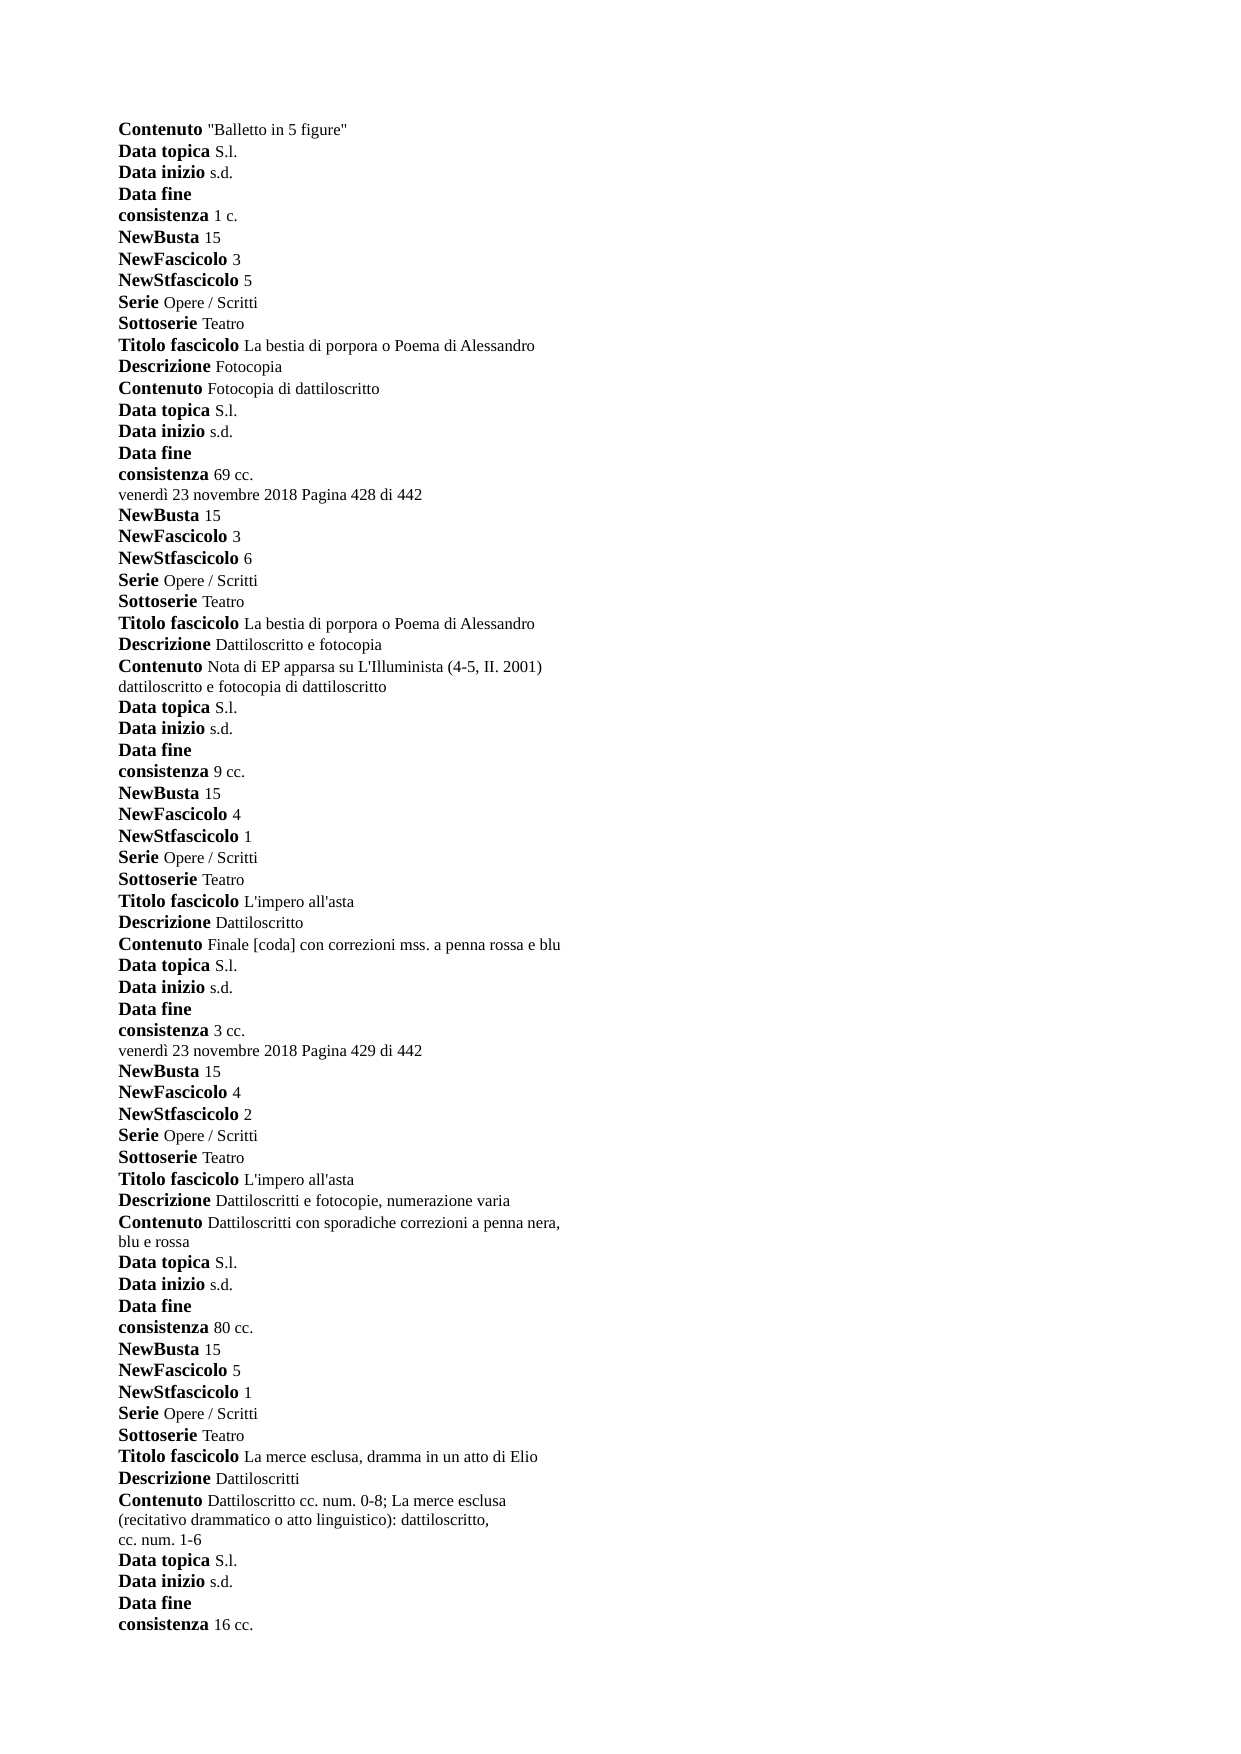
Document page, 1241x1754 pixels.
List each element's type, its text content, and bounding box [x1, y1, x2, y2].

text Data inizio s.d. [118, 161, 1122, 183]
text consistenza 9 cc. [118, 760, 1122, 782]
text Contenuto Finale [coda] con correzioni mss. a penna rossa e blu [118, 933, 1122, 954]
text Sottoserie Teatro [118, 590, 1122, 612]
text (recitativo drammatico o atto linguistico): dattiloscritto, [118, 1510, 1122, 1529]
text Serie Opere / Scritti [118, 568, 1122, 590]
text venerdì 23 novembre 2018 Pagina 428 di 442 [118, 485, 1122, 504]
text Descrizione Dattiloscritti [118, 1467, 1122, 1488]
text Sottoserie Teatro [118, 312, 1122, 334]
text NewBusta 15 [118, 1060, 1122, 1081]
text NewFascicolo 5 [118, 1359, 1122, 1381]
text Contenuto "Balletto in 5 figure" [118, 118, 1122, 140]
text Titolo fascicolo La merce esclusa, dramma in un atto di Elio [118, 1445, 1122, 1467]
text blu e rossa [118, 1232, 1122, 1251]
text Sottoserie Teatro [118, 868, 1122, 889]
text Data fine [118, 1592, 1122, 1613]
text cc. num. 1-6 [118, 1529, 1122, 1548]
text NewStfascicolo 1 [118, 825, 1122, 846]
text Serie Opere / Scritti [118, 1402, 1122, 1424]
text Data fine [118, 997, 1122, 1019]
text Descrizione Fotocopia [118, 355, 1122, 377]
text consistenza 69 cc. [118, 463, 1122, 485]
text Data inizio s.d. [118, 976, 1122, 997]
text NewFascicolo 3 [118, 525, 1122, 547]
text consistenza 16 cc. [118, 1613, 1122, 1635]
text consistenza 80 cc. [118, 1316, 1122, 1338]
text Data topica S.l. [118, 140, 1122, 161]
text consistenza 3 cc. [118, 1019, 1122, 1041]
text NewFascicolo 4 [118, 803, 1122, 825]
text Serie Opere / Scritti [118, 1124, 1122, 1146]
text Data fine [118, 739, 1122, 760]
text Serie Opere / Scritti [118, 291, 1122, 312]
text Data inizio s.d. [118, 420, 1122, 442]
text Data fine [118, 1294, 1122, 1316]
text Data fine [118, 442, 1122, 463]
text Data topica S.l. [118, 696, 1122, 717]
text NewStfascicolo 5 [118, 269, 1122, 291]
text Data topica S.l. [118, 954, 1122, 976]
text Titolo fascicolo La bestia di porpora o Poema di Alessandro [118, 334, 1122, 355]
text dattiloscritto e fotocopia di dattiloscritto [118, 676, 1122, 696]
text Contenuto Fotocopia di dattiloscritto [118, 377, 1122, 398]
text Descrizione Dattiloscritti e fotocopie, numerazione varia [118, 1189, 1122, 1211]
text Data topica S.l. [118, 398, 1122, 420]
text venerdì 23 novembre 2018 Pagina 429 di 442 [118, 1041, 1122, 1060]
text NewBusta 15 [118, 226, 1122, 247]
text NewStfascicolo 6 [118, 547, 1122, 568]
text NewFascicolo 4 [118, 1081, 1122, 1103]
text NewBusta 15 [118, 504, 1122, 525]
text Sottoserie Teatro [118, 1424, 1122, 1445]
text consistenza 1 c. [118, 204, 1122, 226]
text Data inizio s.d. [118, 717, 1122, 739]
text Titolo fascicolo L'impero all'asta [118, 1167, 1122, 1189]
text NewBusta 15 [118, 1338, 1122, 1359]
text Data inizio s.d. [118, 1273, 1122, 1294]
text Sottoserie Teatro [118, 1146, 1122, 1167]
text Titolo fascicolo L'impero all'asta [118, 889, 1122, 911]
text Data topica S.l. [118, 1548, 1122, 1570]
text Data inizio s.d. [118, 1570, 1122, 1592]
text Contenuto Dattiloscritto cc. num. 0-8; La merce esclusa [118, 1488, 1122, 1510]
text Titolo fascicolo La bestia di porpora o Poema di Alessandro [118, 612, 1122, 633]
text Contenuto Nota di EP apparsa su L'Illuminista (4-5, II. 2001) [118, 655, 1122, 676]
text NewStfascicolo 2 [118, 1103, 1122, 1124]
text Descrizione Dattiloscritto [118, 911, 1122, 933]
text Descrizione Dattiloscritto e fotocopia [118, 633, 1122, 655]
text Contenuto Dattiloscritti con sporadiche correzioni a penna nera, [118, 1211, 1122, 1232]
text Data topica S.l. [118, 1251, 1122, 1273]
text Data fine [118, 183, 1122, 204]
text NewBusta 15 [118, 782, 1122, 803]
text Serie Opere / Scritti [118, 846, 1122, 868]
text NewFascicolo 3 [118, 247, 1122, 269]
text NewStfascicolo 1 [118, 1381, 1122, 1402]
